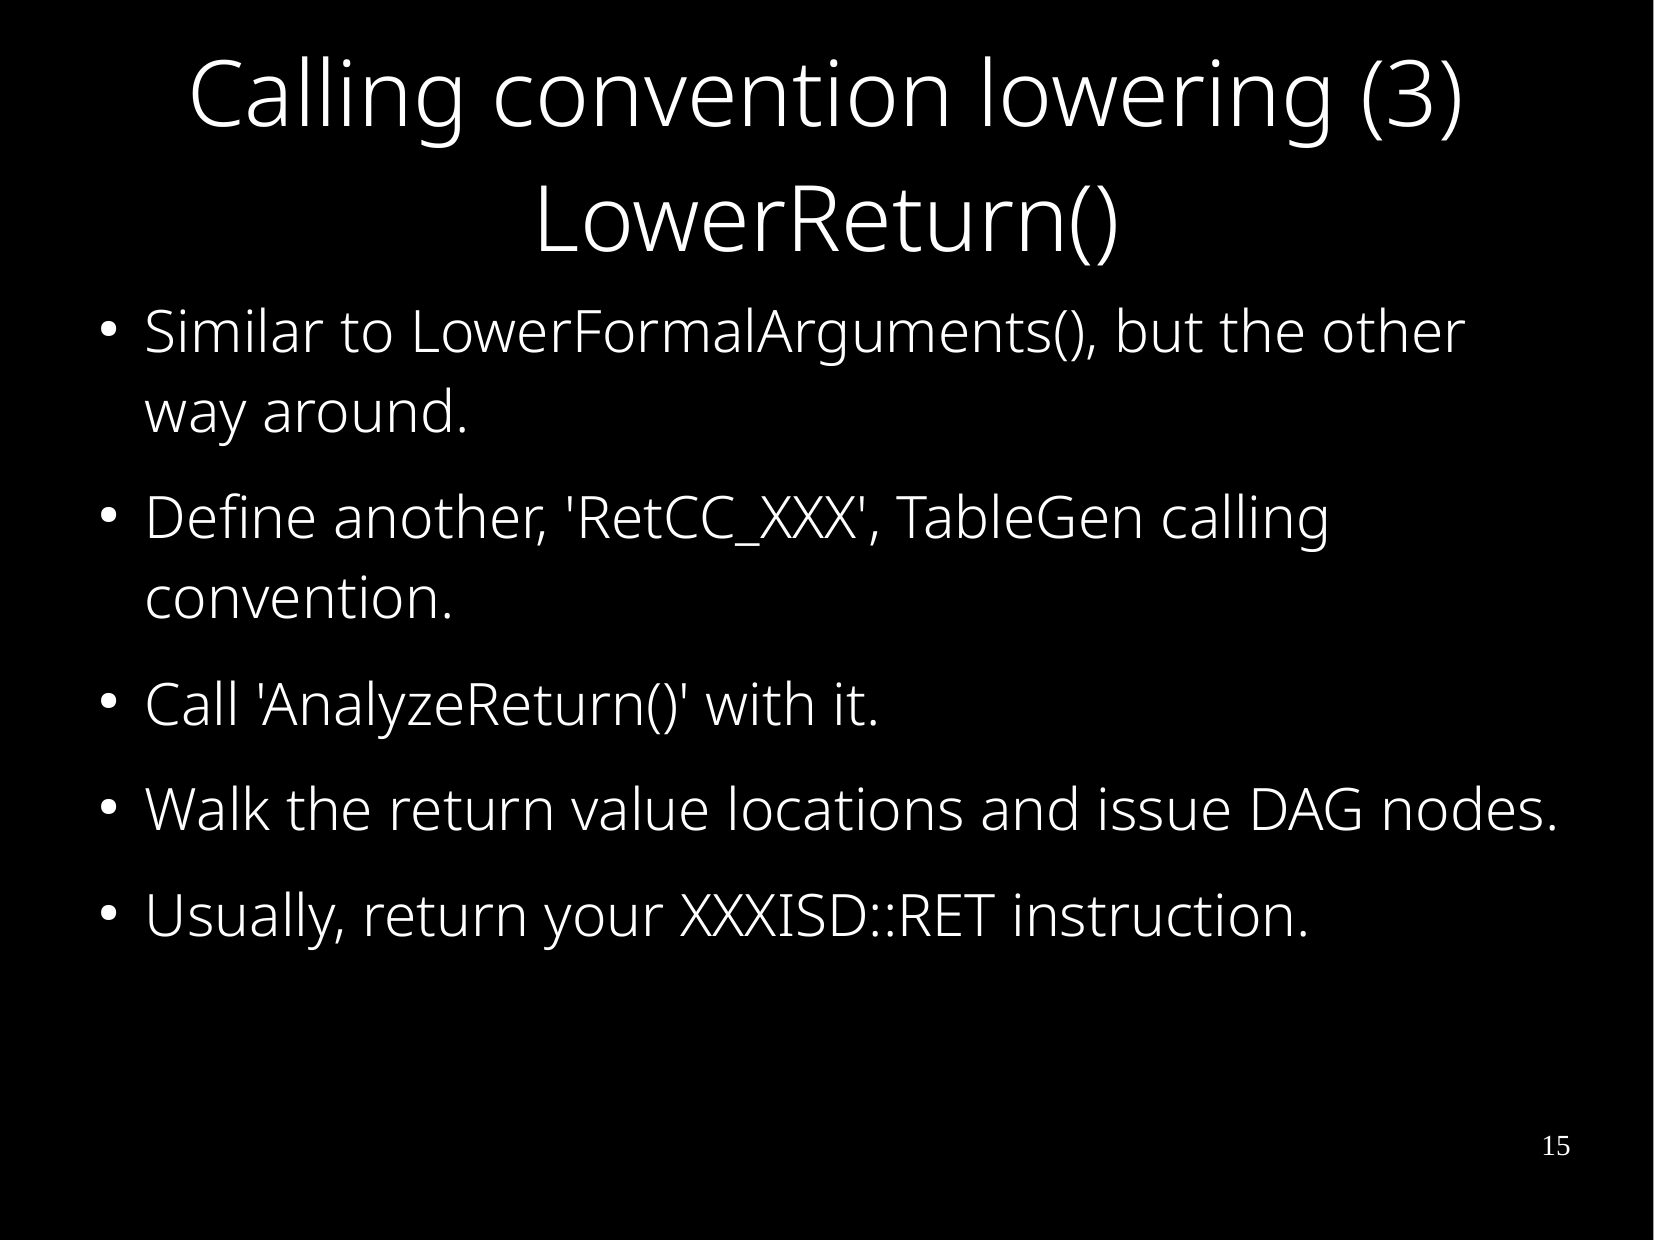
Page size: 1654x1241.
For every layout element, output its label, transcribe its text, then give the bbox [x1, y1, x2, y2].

list Similar to LowerFormalArguments(), but the other way around. Define another, 'RetCC_XXX', TableGen calling convention. Call 'AnalyzeReturn()' with it. Walk the return value locations and issue DAG nodes. Usually, return your XXXISD::RET instruction. [82, 290, 1571, 1010]
title Calling convention lowering (3) LowerReturn() [82, 45, 1571, 261]
